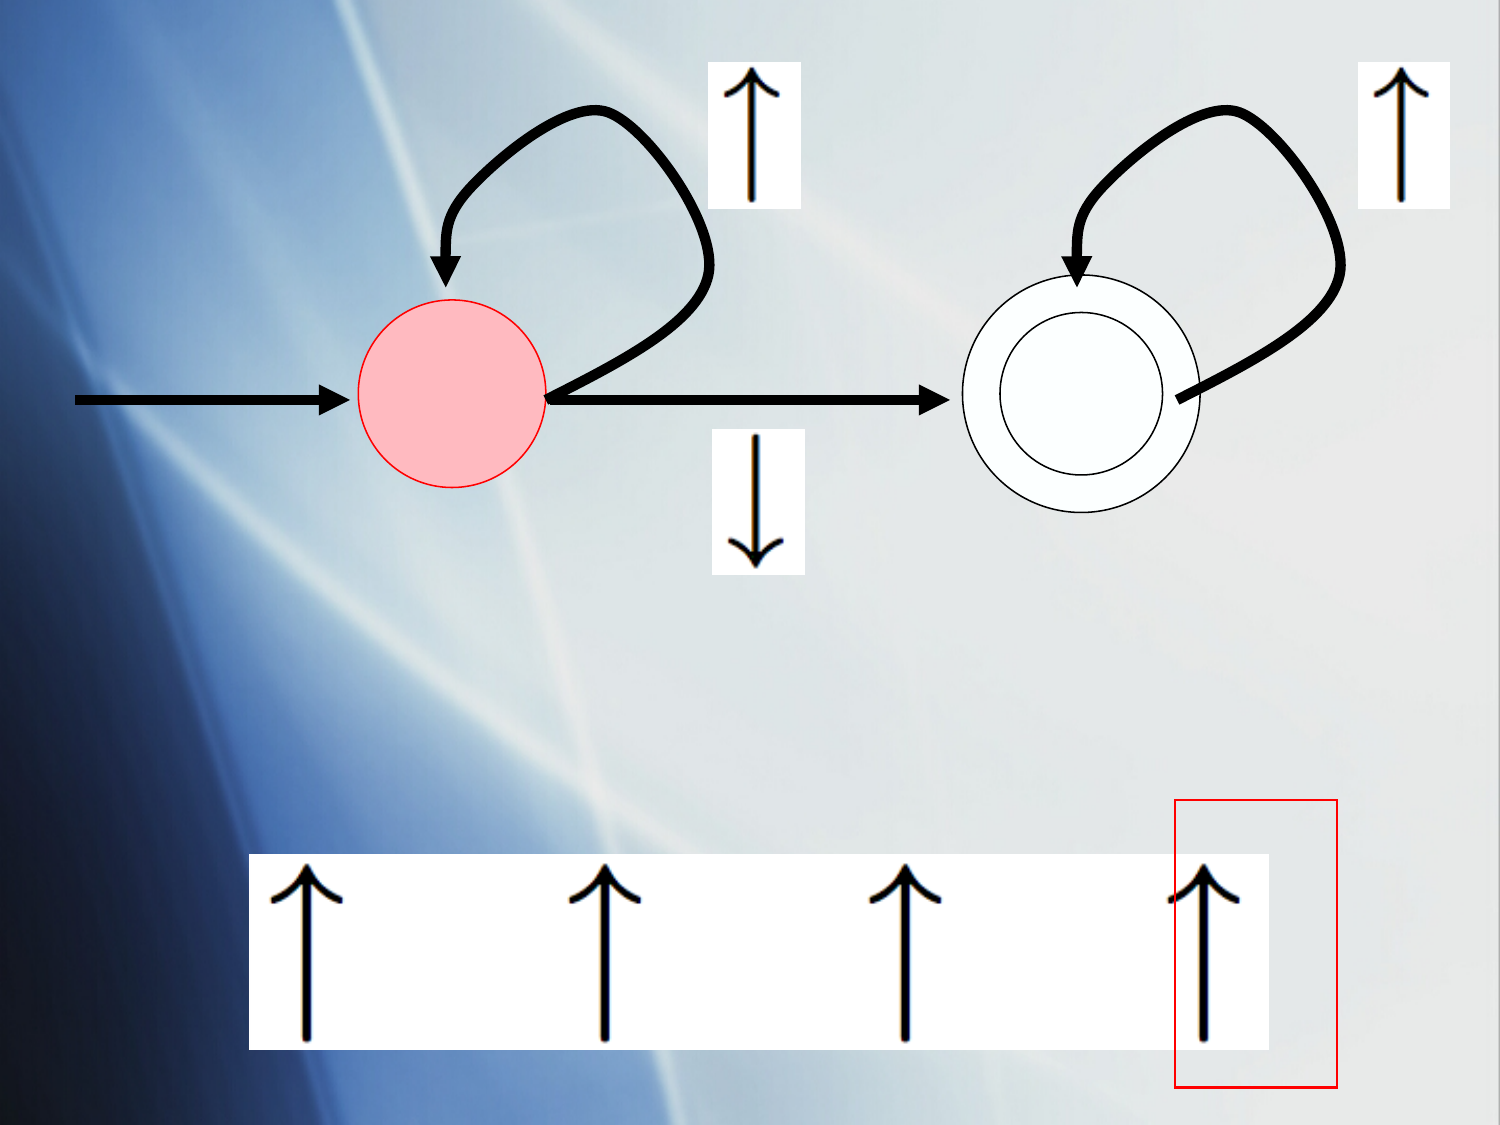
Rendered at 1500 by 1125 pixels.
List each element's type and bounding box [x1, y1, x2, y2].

picture [0, 0, 1500, 1125]
text_box [358, 299, 546, 488]
text_box [962, 275, 1201, 513]
